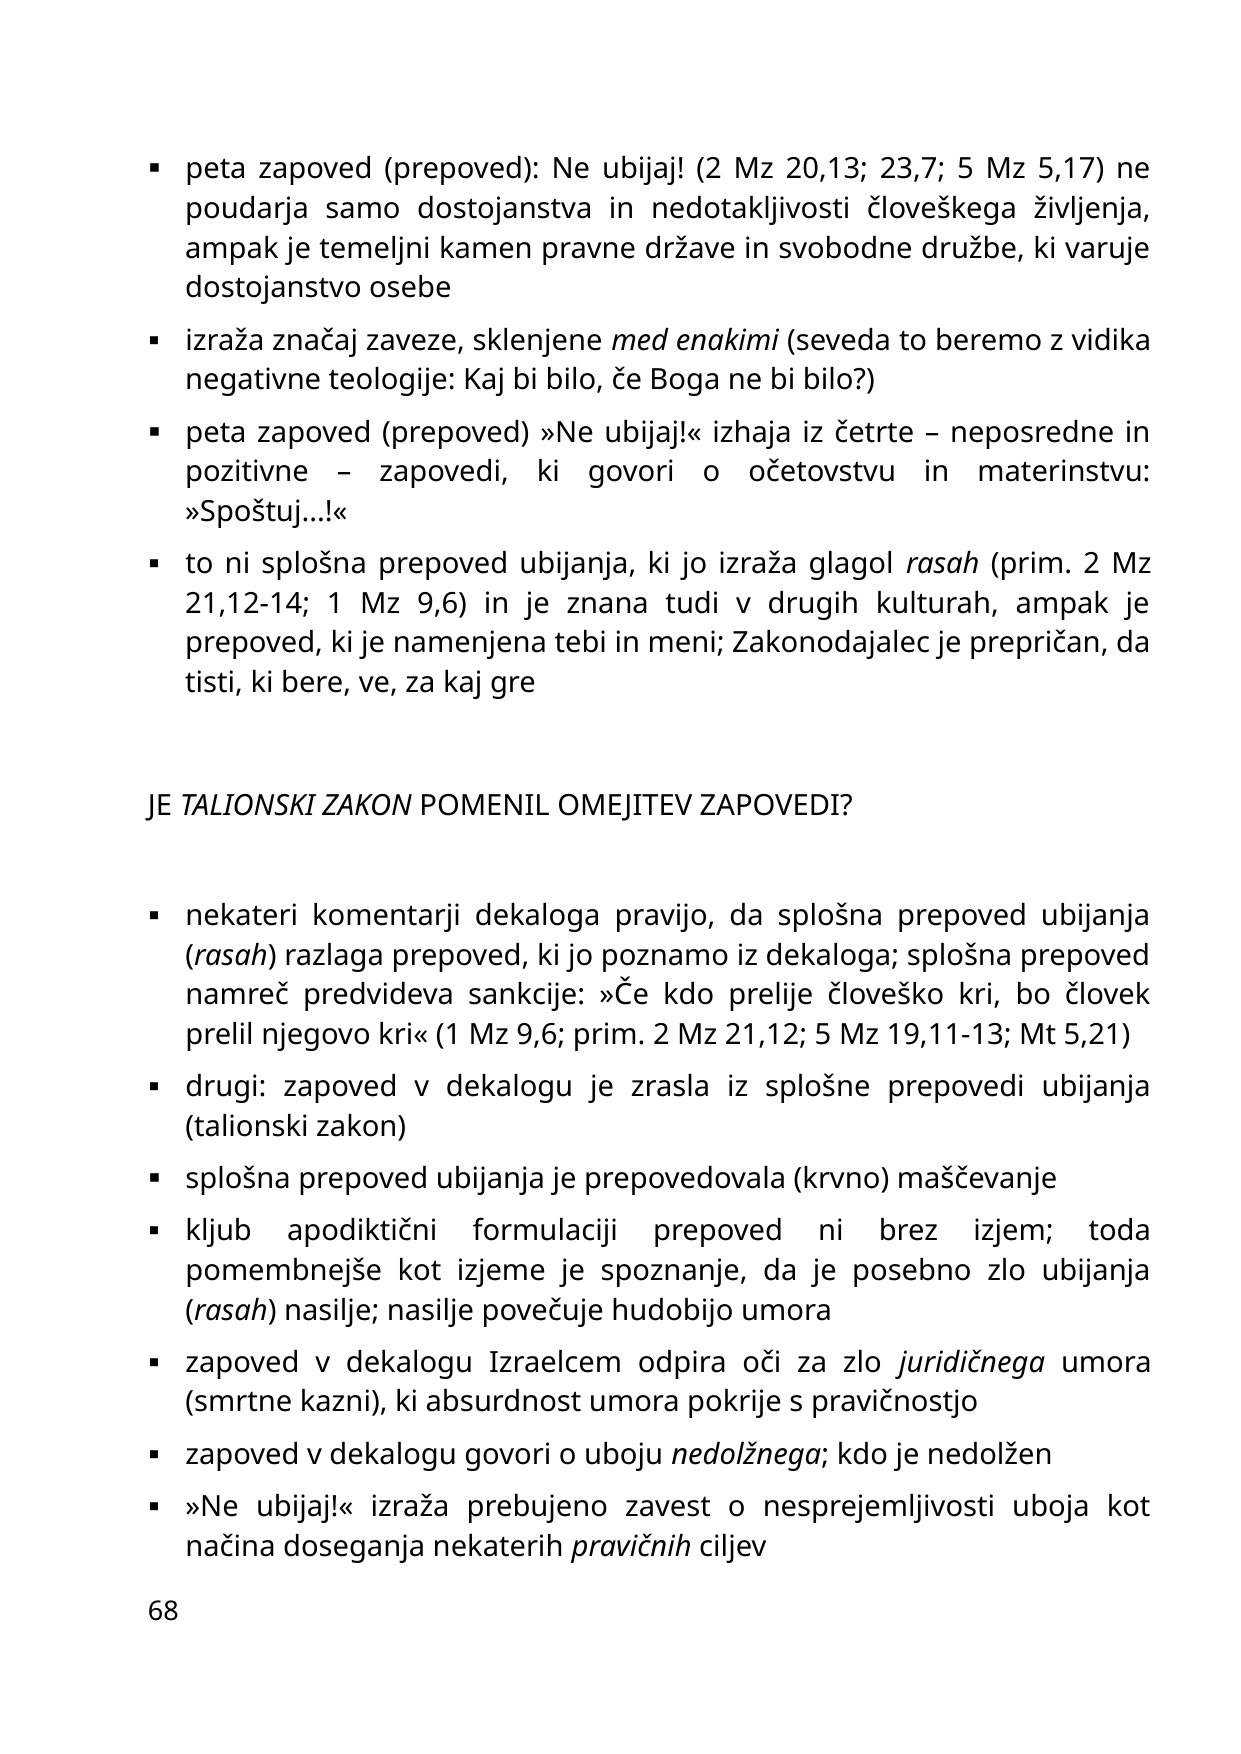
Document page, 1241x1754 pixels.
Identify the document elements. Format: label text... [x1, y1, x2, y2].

list peta zapoved (prepoved) »Ne ubijaj!« izhaja iz četrte – neposredne in pozitivne – zapovedi, ki govori o očetovstvu in materinstvu: »Spoštuj...!« [148, 411, 1152, 530]
list kljub apodiktični formulaciji prepoved ni brez izjem; toda pomembnejše kot izjeme je spoznanje, da je posebno zlo ubijanja (rasah) nasilje; nasilje povečuje hudobijo umora [148, 1209, 1152, 1328]
list »Ne ubijaj!« izraža prebujeno zavest o nesprejemljivosti uboja kot načina doseganja nekaterih pravičnih ciljev [148, 1485, 1152, 1564]
list drugi: zapoved v dekalogu je zrasla iz splošne prepovedi ubijanja (talionski zakon) [148, 1065, 1152, 1145]
list nekateri komentarji dekaloga pravijo, da splošna prepoved ubijanja (rasah) razlaga prepoved, ki jo poznamo iz dekaloga; splošna prepoved namreč predvideva sankcije: »Če kdo prelije človeško kri, bo človek prelil njegovo kri« (1 Mz 9,6; prim. 2 Mz 21,12; 5 Mz 19,11-13; Mt 5,21) [148, 894, 1152, 1053]
list zapoved v dekalogu Izraelcem odpira oči za zlo juridičnega umora (smrtne kazni), ki absurdnost umora pokrije s pravičnostjo [148, 1341, 1152, 1420]
list izraža značaj zaveze, sklenjene med enakimi (seveda to beremo z vidika negativne teologije: Kaj bi bilo, če Boga ne bi bilo?) [148, 319, 1152, 398]
subtitle Je talionski zakon pomenil omejitev zapovedi? [148, 784, 1152, 824]
list peta zapoved (prepoved): Ne ubijaj! (2 Mz 20,13; 23,7; 5 Mz 5,17) ne poudarja samo dostojanstva in nedotakljivosti človeškega življenja, ampak je temeljni kamen pravne države in svobodne družbe, ki varuje dostojanstvo osebe [148, 148, 1152, 306]
list zapoved v dekalogu govori o uboju nedolžnega; kdo je nedolžen [148, 1433, 1152, 1473]
list to ni splošna prepoved ubijanja, ki jo izraža glagol rasah (prim. 2 Mz 21,12-14; 1 Mz 9,6) in je znana tudi v drugih kulturah, ampak je prepoved, ki je namenjena tebi in meni; Zakonodajalec je prepričan, da tisti, ki bere, ve, za kaj gre [148, 542, 1152, 701]
list splošna prepoved ubijanja je prepovedovala (krvno) maščevanje [148, 1157, 1152, 1197]
